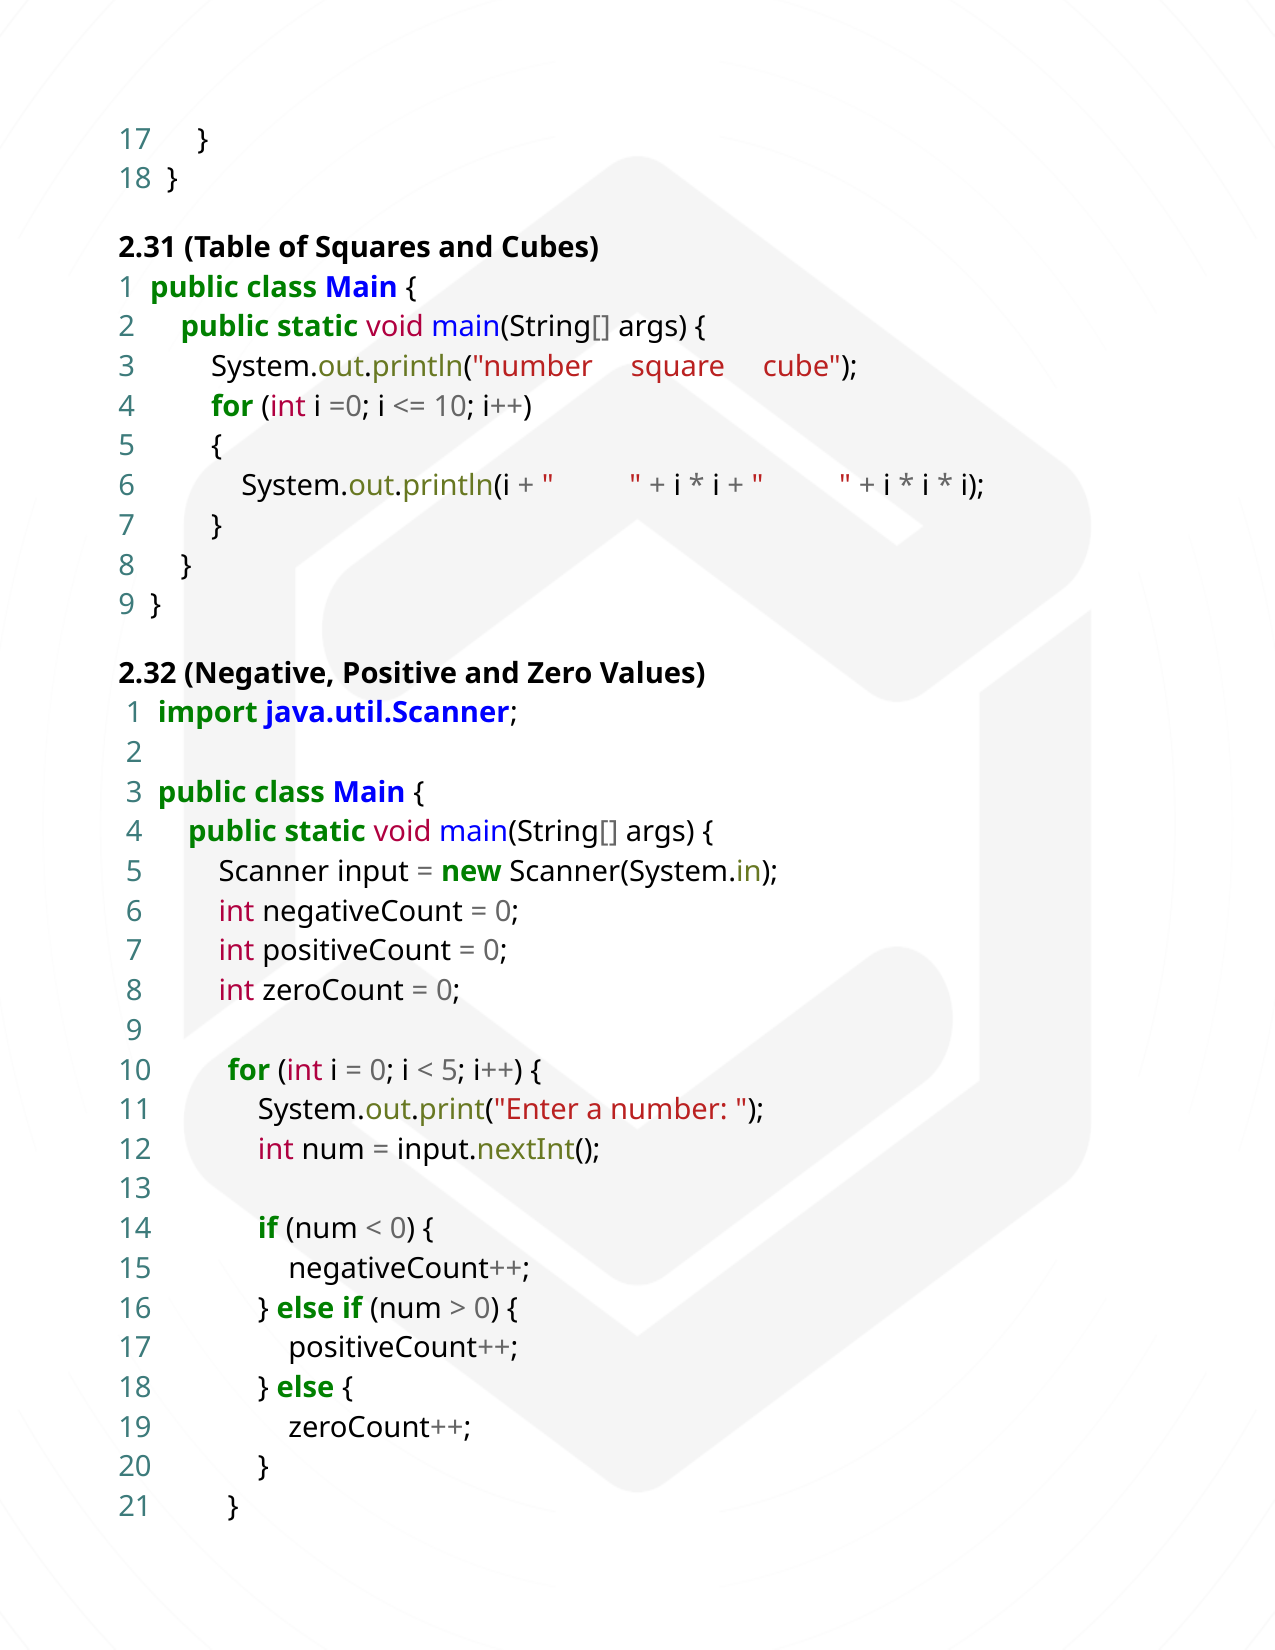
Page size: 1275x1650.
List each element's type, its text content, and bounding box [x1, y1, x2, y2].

text 19 zeroCount++; [118, 1406, 1157, 1446]
text 4 for (int i =0; i <= 10; i++) [118, 385, 1157, 425]
text 8 } [118, 544, 1157, 583]
text 9 } [118, 583, 1157, 623]
text 5 Scanner input = new Scanner(System.in); [118, 850, 1157, 890]
text 1 import java.util.Scanner; [118, 692, 1157, 731]
text 16 } else if (num > 0) { [118, 1287, 1157, 1327]
text 17 } [118, 118, 1157, 158]
text 2.32 (Negative, Positive and Zero Values) [118, 652, 1157, 692]
text 10 for (int i = 0; i < 5; i++) { [118, 1049, 1157, 1088]
text 20 } [118, 1446, 1157, 1485]
text 2.31 (Table of Squares and Cubes) [118, 226, 1157, 266]
text 13 [118, 1168, 1157, 1207]
text 17 positiveCount++; [118, 1327, 1157, 1366]
text 11 System.out.print("Enter a number: "); [118, 1088, 1157, 1128]
text 5 { [118, 425, 1157, 464]
text 4 public static void main(String[] args) { [118, 811, 1157, 850]
text 6 System.out.println(i + " " + i * i + " " + i * i * i); [118, 464, 1157, 504]
text 21 } [118, 1485, 1157, 1525]
text 3 System.out.println("number square cube"); [118, 345, 1157, 385]
text 18 } [118, 158, 1157, 197]
text 18 } else { [118, 1366, 1157, 1406]
text 7 int positiveCount = 0; [118, 930, 1157, 969]
text 6 int negativeCount = 0; [118, 890, 1157, 930]
text 14 if (num < 0) { [118, 1207, 1157, 1247]
text 12 int num = input.nextInt(); [118, 1128, 1157, 1168]
text 3 public class Main { [118, 771, 1157, 811]
text 9 [118, 1009, 1157, 1049]
text 2 [118, 731, 1157, 771]
text 8 int zeroCount = 0; [118, 969, 1157, 1009]
text 2 public static void main(String[] args) { [118, 306, 1157, 345]
text 15 negativeCount++; [118, 1247, 1157, 1287]
text 7 } [118, 504, 1157, 544]
text 1 public class Main { [118, 266, 1157, 306]
